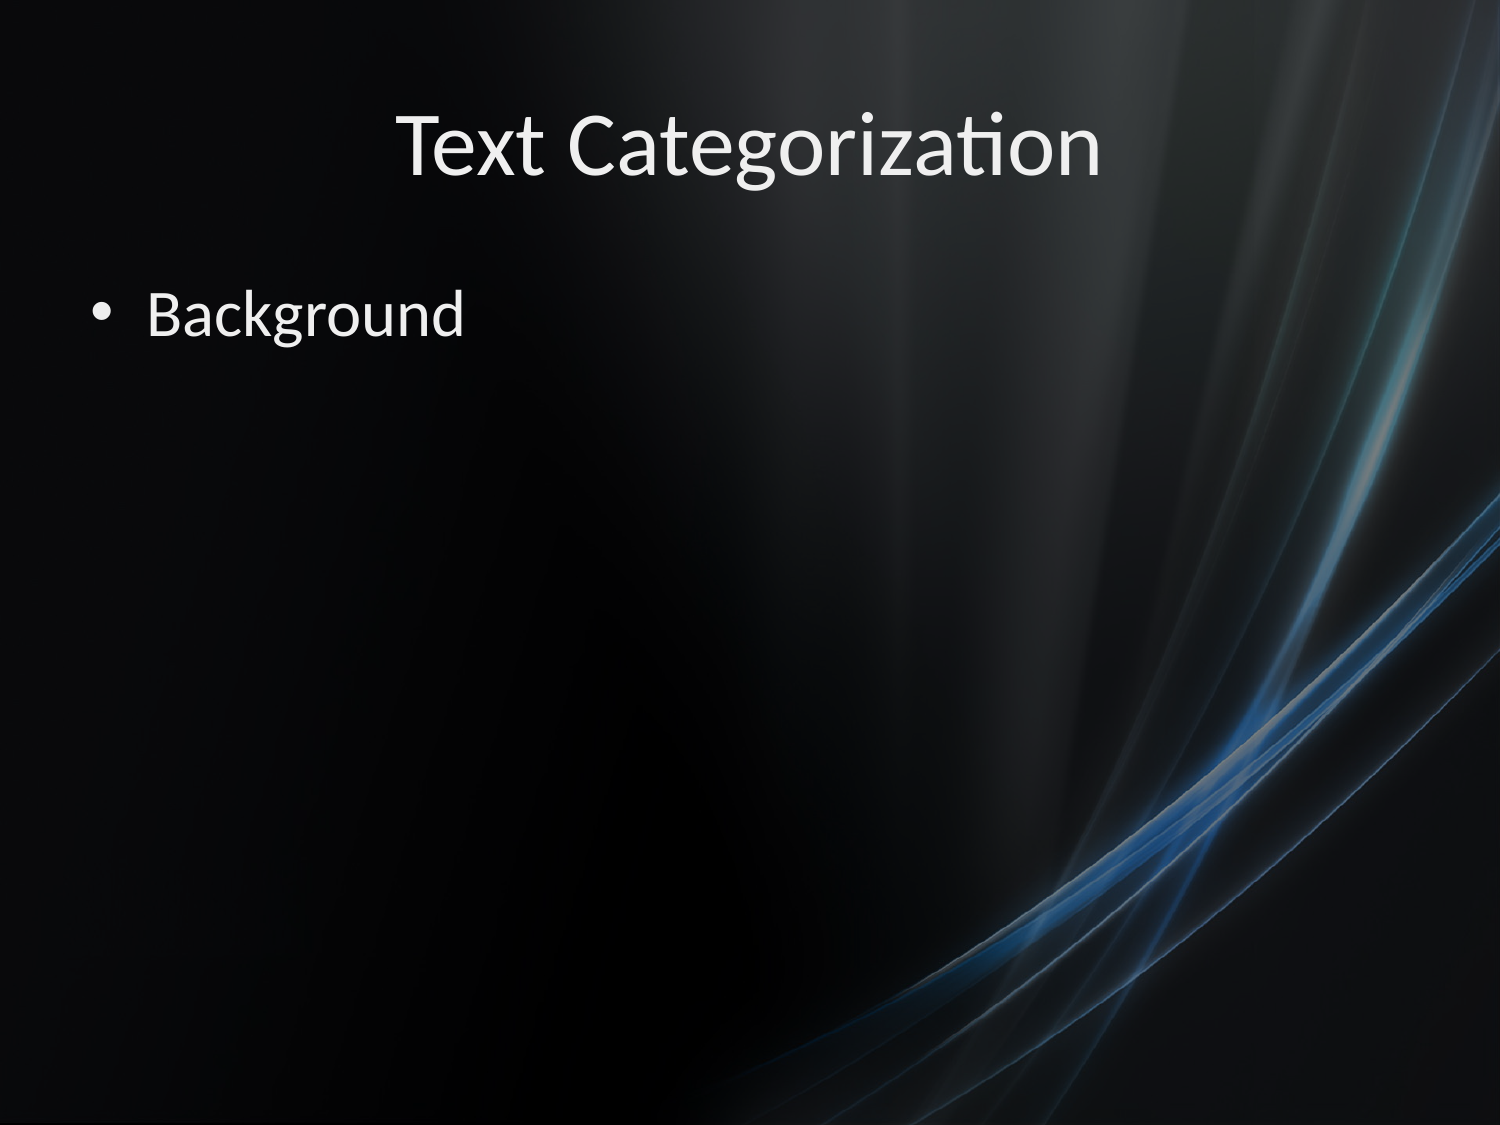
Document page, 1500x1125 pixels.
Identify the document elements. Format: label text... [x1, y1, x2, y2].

title Text Categorization [75, 45, 1425, 233]
list Background [75, 262, 1426, 1005]
text_box [0, 0, 1500, 1125]
